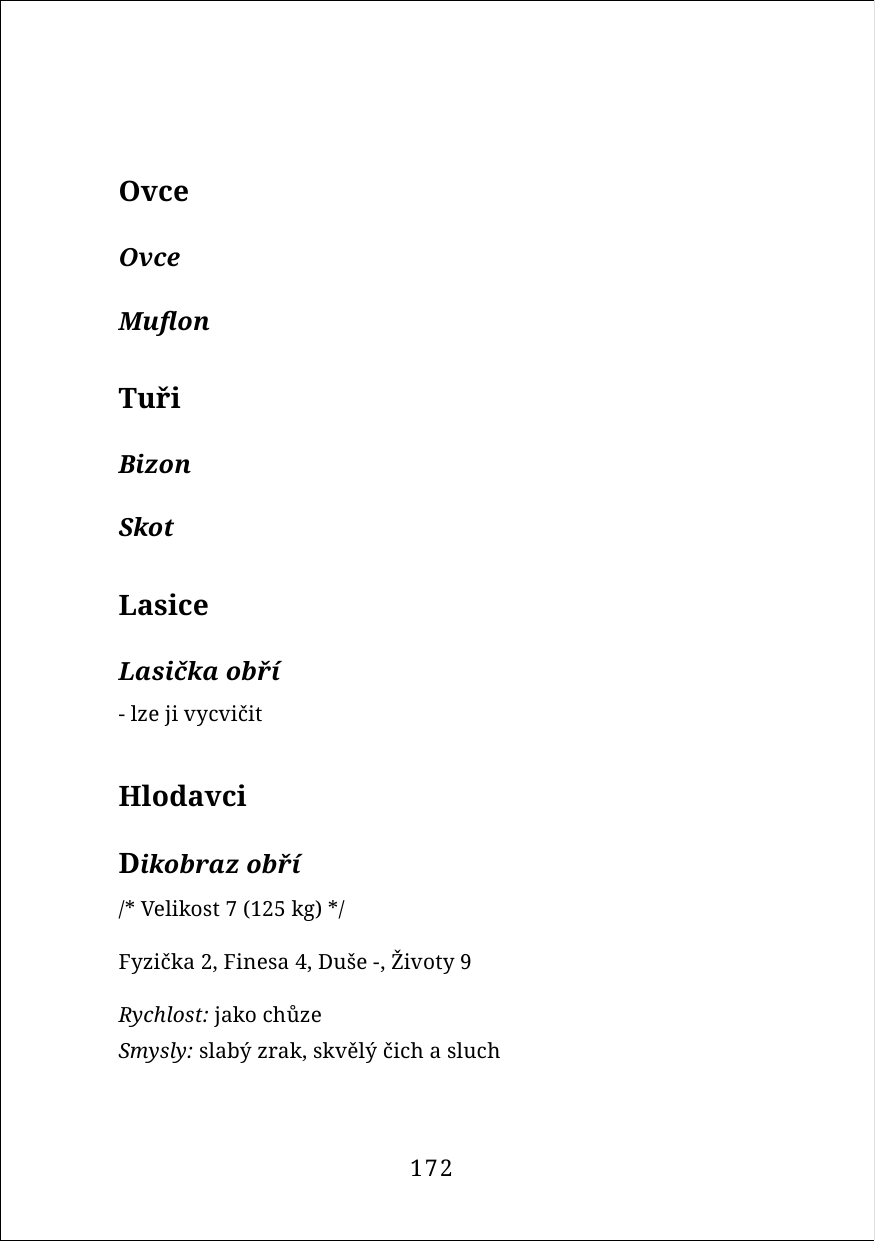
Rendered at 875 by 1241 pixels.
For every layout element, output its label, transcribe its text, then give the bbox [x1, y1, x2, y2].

subtitle Dikobraz obří [118, 844, 756, 882]
subtitle Ovce [118, 239, 756, 274]
subtitle Ovce [118, 172, 756, 210]
text Fyzička 2, Finesa 4, Duše -, Životy 9 [118, 947, 756, 975]
subtitle Hlodavci [118, 776, 756, 814]
text /* Velikost 7 (125 kg) */ [118, 894, 756, 922]
text Rychlost: jako chůze [118, 1000, 756, 1029]
text Smysly: slabý zrak, skvělý čich a sluch [118, 1036, 756, 1064]
subtitle Lasička obří [118, 653, 756, 687]
subtitle Bizon [118, 446, 756, 480]
subtitle Lasice [118, 585, 756, 624]
subtitle Tuři [118, 378, 756, 417]
text - lze ji vycvičit [118, 699, 756, 727]
subtitle Muflon [118, 303, 756, 337]
subtitle Skot [118, 510, 756, 544]
